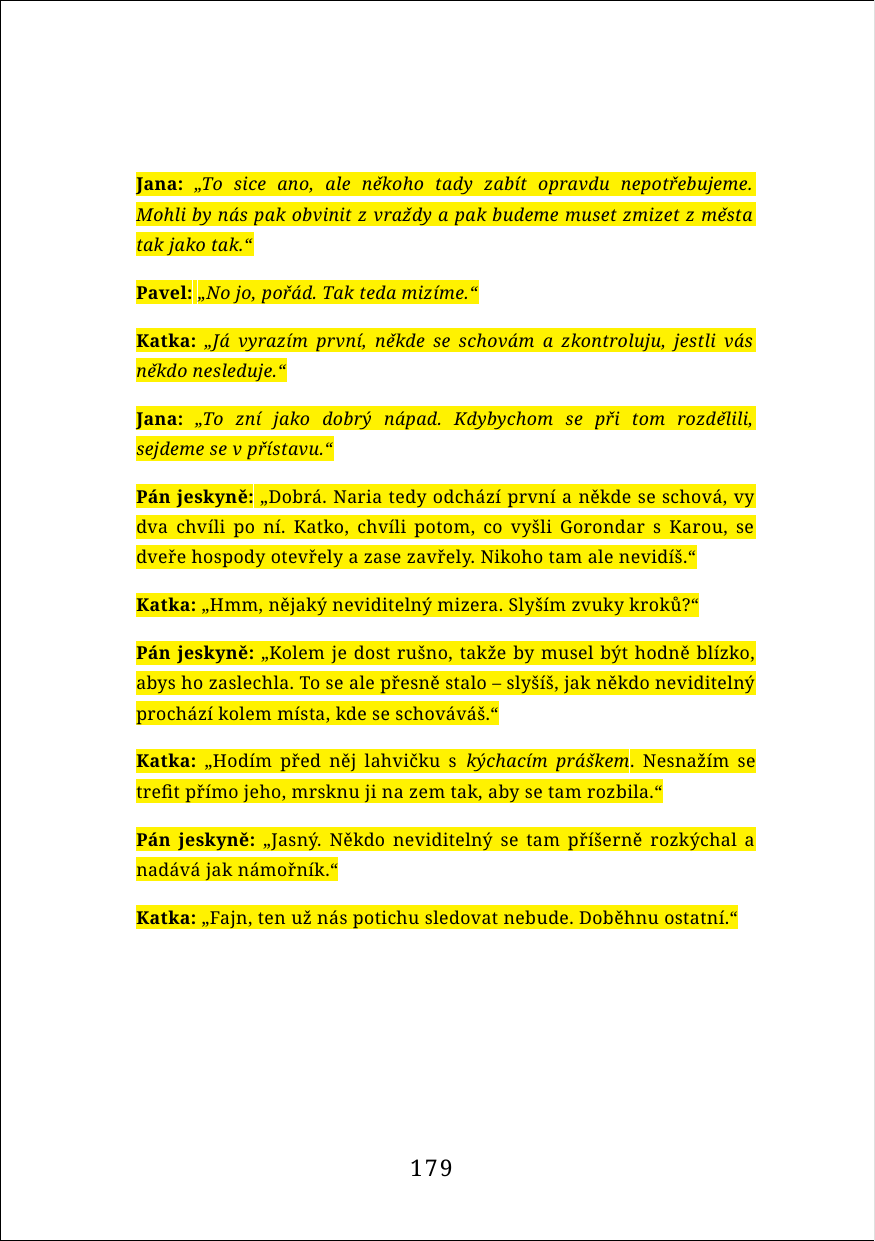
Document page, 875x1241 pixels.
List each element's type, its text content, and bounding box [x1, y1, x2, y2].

text Katka: „Fajn, ten už nás potichu sledovat nebude. Doběhnu ostatní.“ [136, 905, 756, 929]
text Jana: „To zní jako dobrý nápad. Kdybychom se při tom rozdělili, sejdeme se v přístavu.“ [136, 406, 756, 461]
text Pán jeskyně: „Kolem je dost rušno, takže by musel být hodně blízko, abys ho zaslechla. To se ale přesně stalo – slyšíš, jak někdo neviditelný prochází kolem místa, kde se schováváš.“ [136, 641, 756, 725]
text Katka: „Hodím před něj lahvičku s kýchacím práškem. Nesnažím se trefit přímo jeho, mrsknu ji na zem tak, aby se tam rozbila.“ [136, 749, 756, 803]
text Pavel: „No jo, pořád. Tak teda mizíme.“ [136, 280, 756, 304]
text Katka: „Já vyrazím první, někde se schovám a zkontroluju, jestli vás někdo nesleduje.“ [136, 328, 756, 382]
text Jana: „To sice ano, ale někoho tady zabít opravdu nepotřebujeme. Mohli by nás pak obvinit z vraždy a pak budeme muset zmizet z města tak jako tak.“ [136, 172, 756, 256]
text Pán jeskyně: „Dobrá. Naria tedy odchází první a někde se schová, vy dva chvíli po ní. Katko, chvíli potom, co vyšli Gorondar s Karou, se dveře hospody otevřely a zase zavřely. Nikoho tam ale nevidíš.“ [136, 484, 756, 569]
text Pán jeskyně: „Jasný. Někdo neviditelný se tam příšerně rozkýchal a nadává jak námořník.“ [136, 827, 756, 881]
text Katka: „Hmm, nějaký neviditelný mizera. Slyším zvuky kroků?“ [136, 593, 756, 617]
